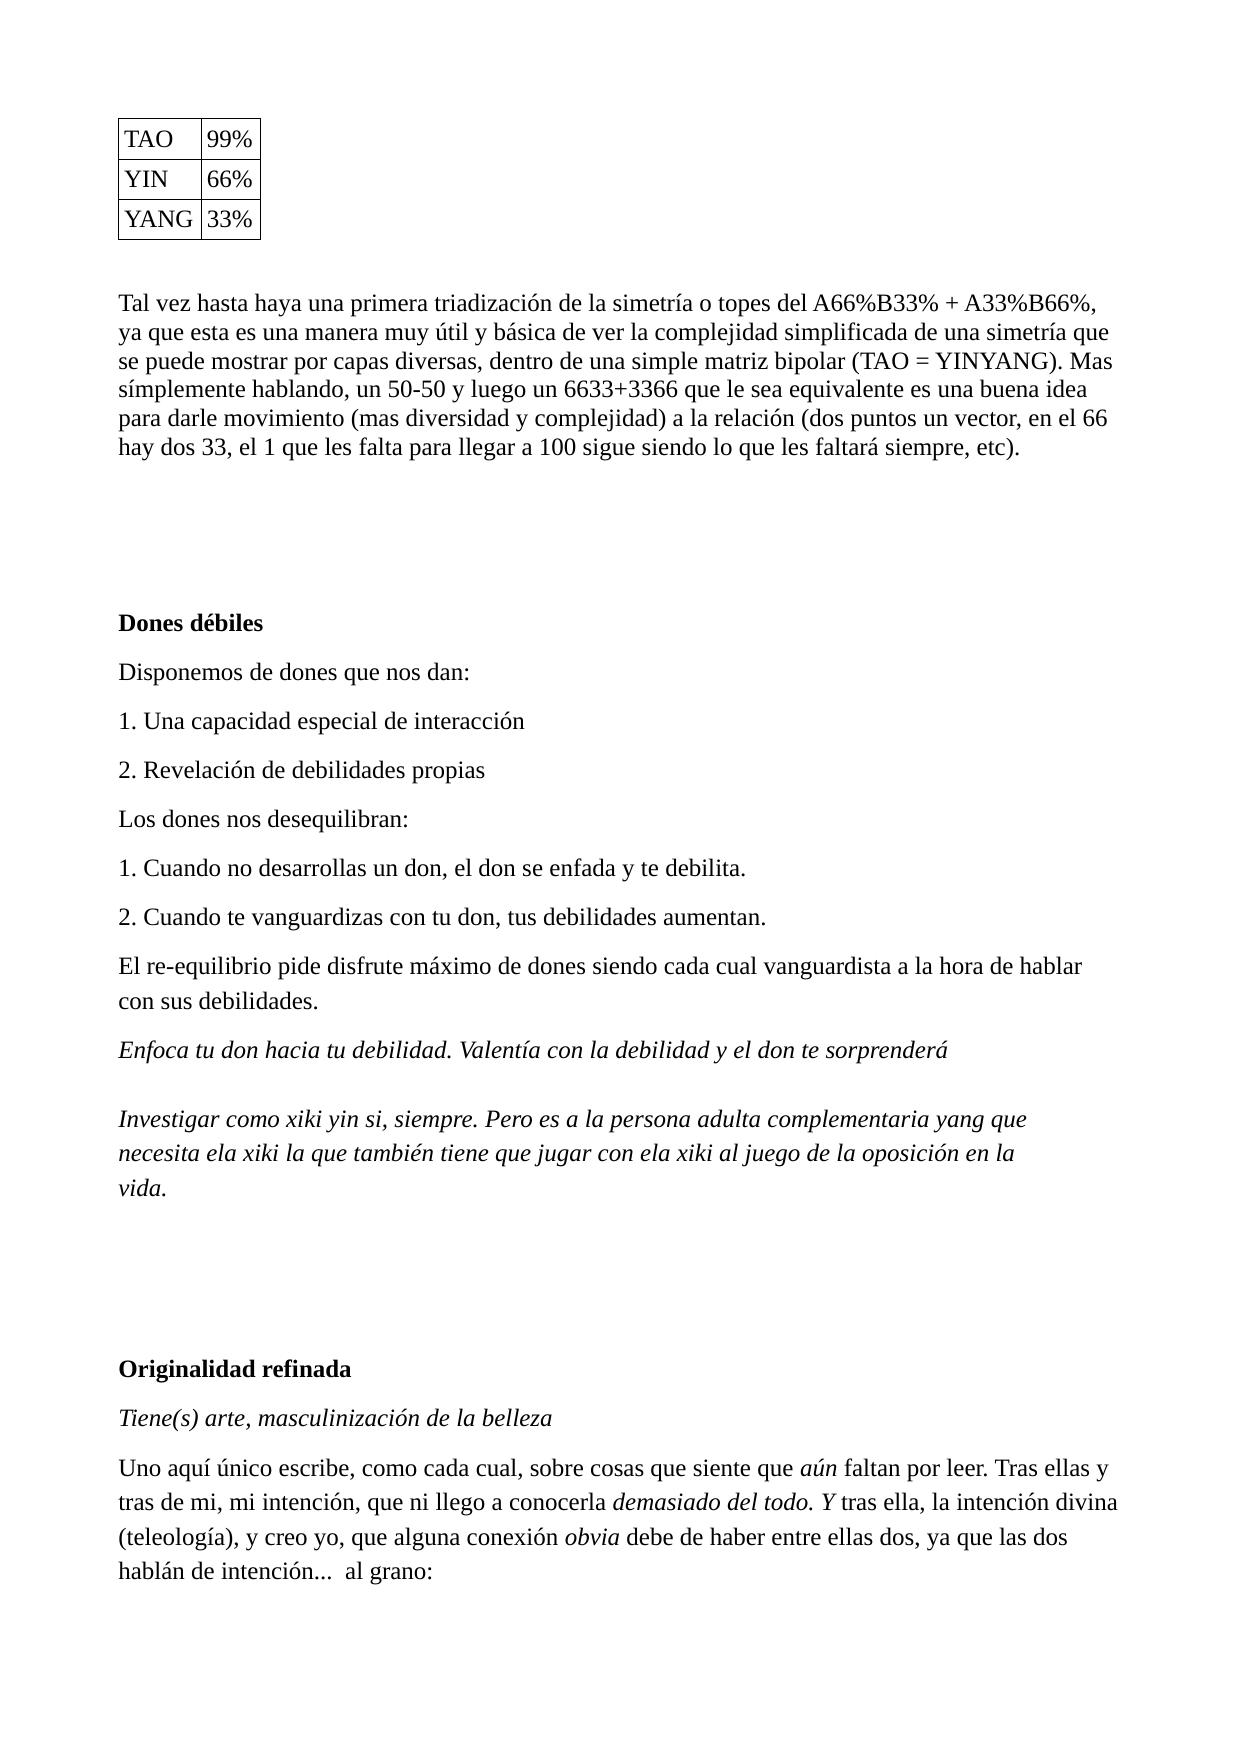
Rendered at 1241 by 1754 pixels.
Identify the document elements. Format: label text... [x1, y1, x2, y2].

text 2. Cuando te vanguardizas con tu don, tus debilidades aumentan. [118, 902, 1122, 931]
text Los dones nos desequilibran: [118, 804, 1122, 833]
table_cell 66% [202, 160, 260, 199]
text Originalidad refinada [118, 1354, 1122, 1383]
text El re-equilibrio pide disfrute máximo de dones siendo cada cual vanguardista a la hora de hablar con sus debilidades. [118, 951, 1122, 1014]
text Disponemos de dones que nos dan: [118, 657, 1122, 686]
text Dones débiles [118, 608, 1122, 637]
text Tiene(s) arte, masculinización de la belleza [118, 1403, 1122, 1432]
table_cell 33% [202, 200, 260, 239]
text Uno aquí único escribe, como cada cual, sobre cosas que siente que aún faltan por leer. Tras ellas y tras de mi, mi intención, que ni llego a conocerla demasiado del todo. Y tras ella, la intención divina (teleología), y creo yo, que alguna conexión obvia debe de haber entre ellas dos, ya que las dos hablán de intención... al grano: [118, 1453, 1122, 1585]
table_cell YANG [119, 200, 201, 239]
table_header 99% [202, 119, 260, 158]
text 2. Revelación de debilidades propias [118, 755, 1122, 784]
text Investigar como xiki yin si, siempre. Pero es a la persona adulta complementaria yang que necesita ela xiki la que también tiene que jugar con ela xiki al juego de la oposición en la vida. [118, 1104, 1063, 1202]
table_cell YIN [119, 160, 201, 199]
text Tal vez hasta haya una primera triadización de la simetría o topes del A66%B33% + A33%B66%, ya que esta es una manera muy útil y básica de ver la complejidad simplificada de una simetría que se puede mostrar por capas diversas, dentro de una simple matriz bipolar (TAO = YINYANG). Mas símplemente hablando, un 50-50 y luego un 6633+3366 que le sea equivalente es una buena idea para darle movimiento (mas diversidad y complejidad) a la relación (dos puntos un vector, en el 66 hay dos 33, el 1 que les falta para llegar a 100 sigue siendo lo que les faltará siempre, etc). [118, 288, 1122, 461]
table_header TAO [119, 119, 201, 158]
text Enfoca tu don hacia tu debilidad. Valentía con la debilidad y el don te sorprenderá [118, 1035, 1122, 1064]
text 1. Cuando no desarrollas un don, el don se enfada y te debilita. [118, 853, 1122, 882]
text 1. Una capacidad especial de interacción [118, 706, 1122, 735]
